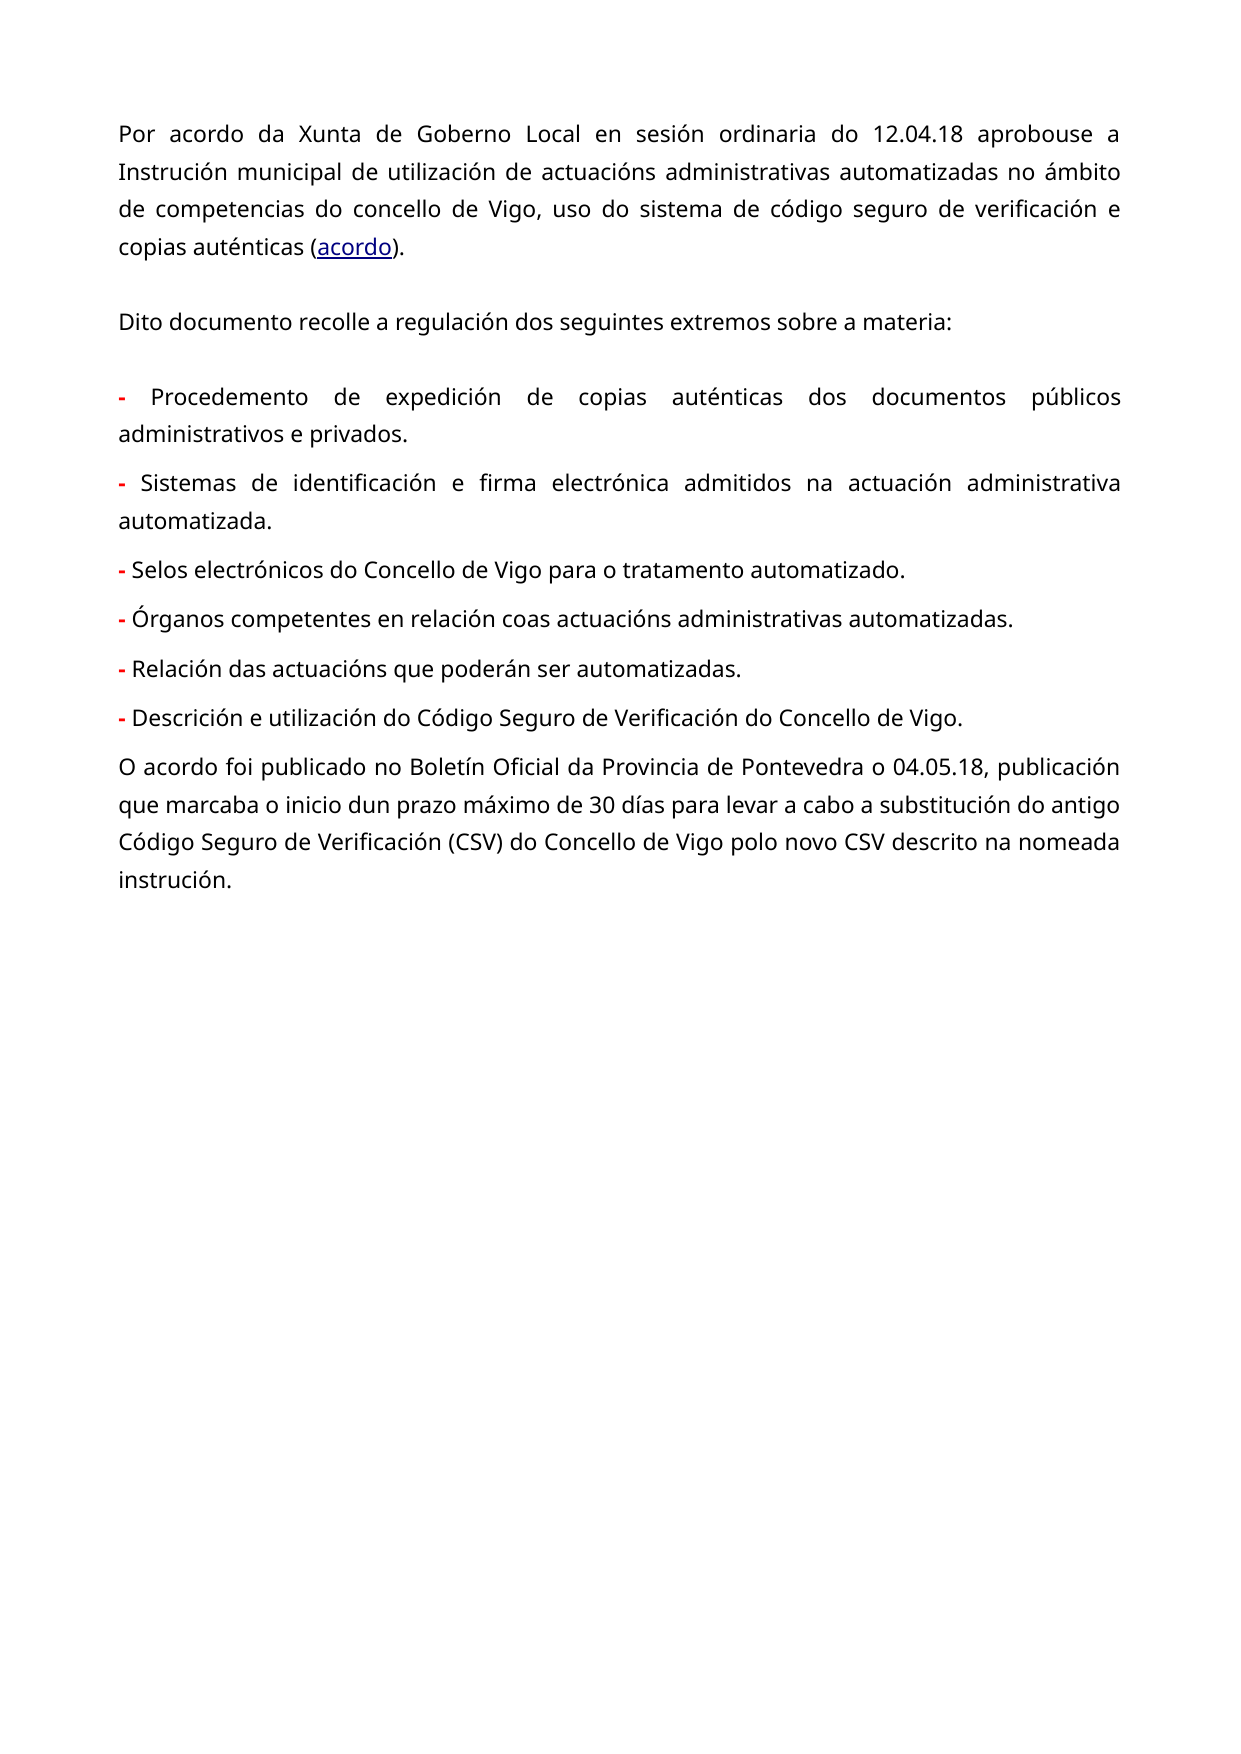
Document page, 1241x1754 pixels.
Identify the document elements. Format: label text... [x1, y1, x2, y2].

text Por acordo da Xunta de Goberno Local en sesión ordinaria do 12.04.18 aprobouse a Instrución municipal de utilización de actuacións administrativas automatizadas no ámbito de competencias do concello de Vigo, uso do sistema de código seguro de verificación e copias auténticas (acordo). [118, 118, 1122, 262]
text - Relación das actuacións que poderán ser automatizadas. [118, 653, 1122, 684]
text - Órganos competentes en relación coas actuacións administrativas automatizadas. [118, 603, 1122, 635]
text - Selos electrónicos do Concello de Vigo para o tratamento automatizado. [118, 554, 1122, 585]
text - Sistemas de identificación e firma electrónica admitidos na actuación administrativa automatizada. [118, 467, 1122, 536]
text Dito documento recolle a regulación dos seguintes extremos sobre a materia: [118, 306, 1122, 337]
text O acordo foi publicado no Boletín Oficial da Provincia de Pontevedra o 04.05.18, publicación que marcaba o inicio dun prazo máximo de 30 días para levar a cabo a substitución do antigo Código Seguro de Verificación (CSV) do Concello de Vigo polo novo CSV descrito na nomeada instrución. [118, 751, 1122, 895]
text - Descrición e utilización do Código Seguro de Verificación do Concello de Vigo. [118, 702, 1122, 733]
text - Procedemento de expedición de copias auténticas dos documentos públicos administrativos e privados. [118, 381, 1122, 449]
